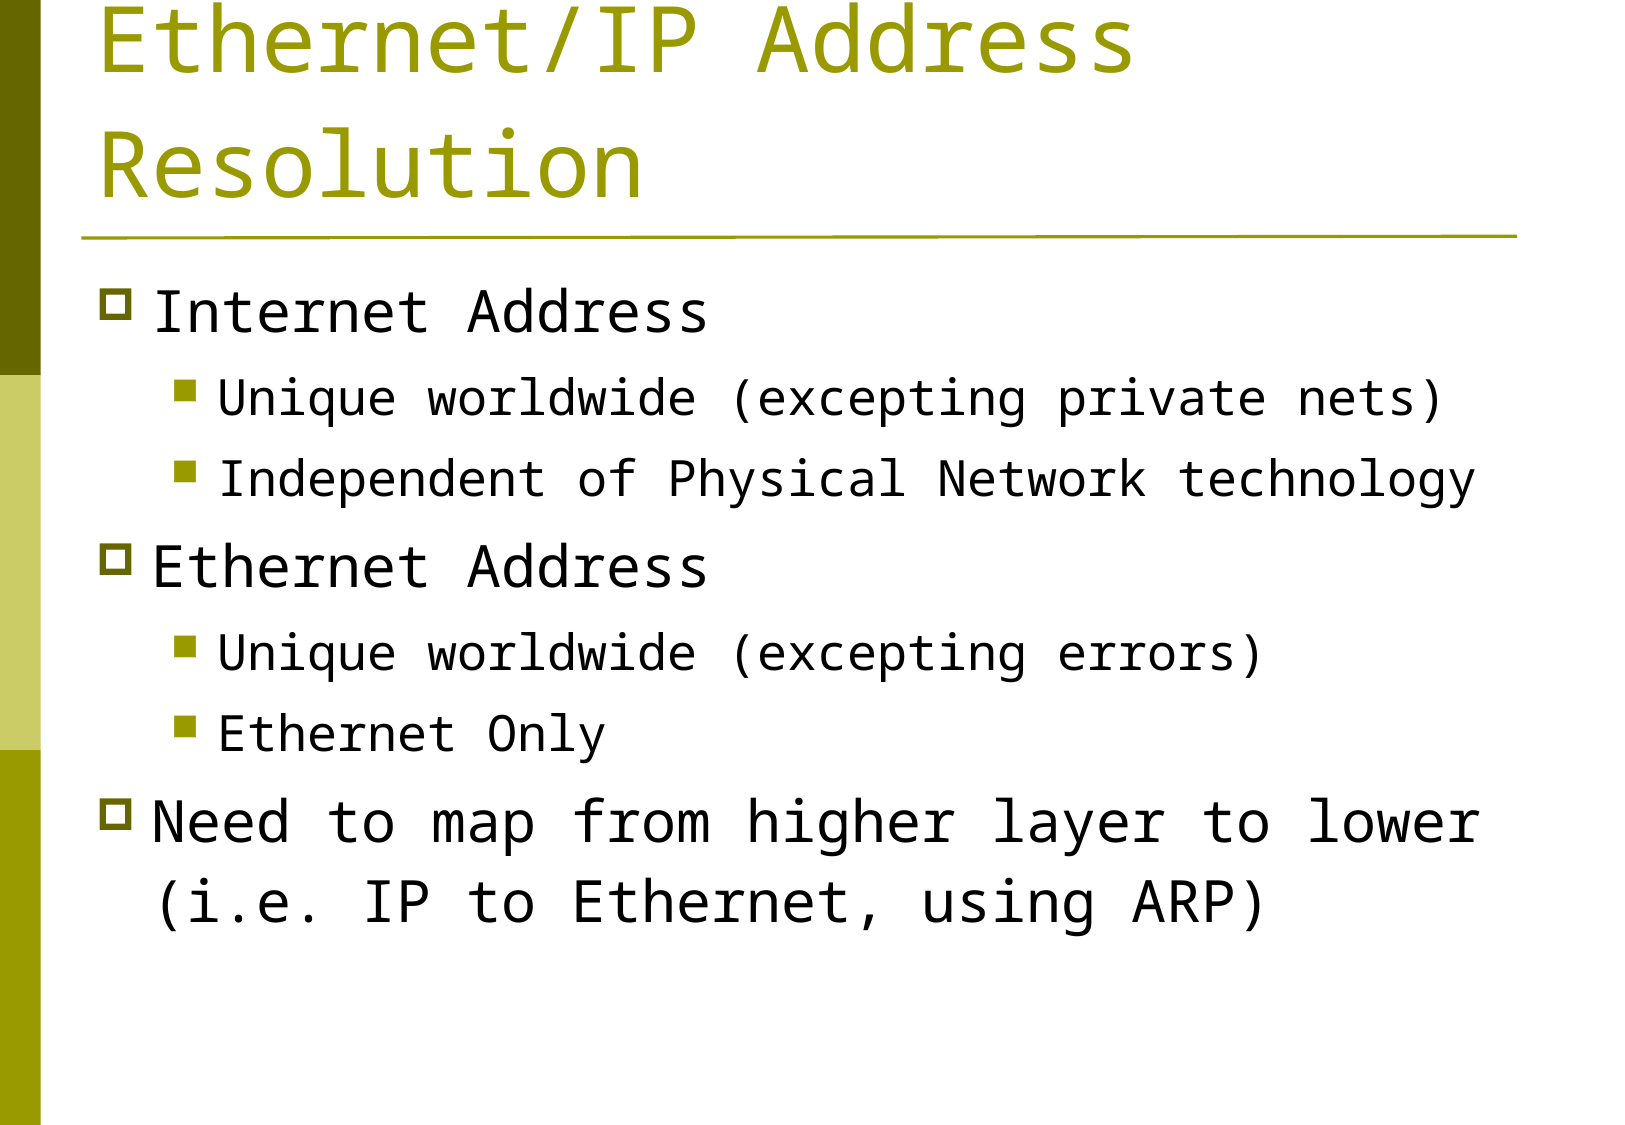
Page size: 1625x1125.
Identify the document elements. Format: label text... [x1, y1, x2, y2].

title Ethernet/IP Address Resolution [81, 3, 1544, 233]
list Internet Address Unique worldwide (excepting private nets)‏ Independent of Physical Network technology Ethernet Address Unique worldwide (excepting errors)‏ Ethernet Only Need to map from higher layer to lower (i.e. IP to Ethernet, using ARP)‏ [81, 262, 1544, 1006]
